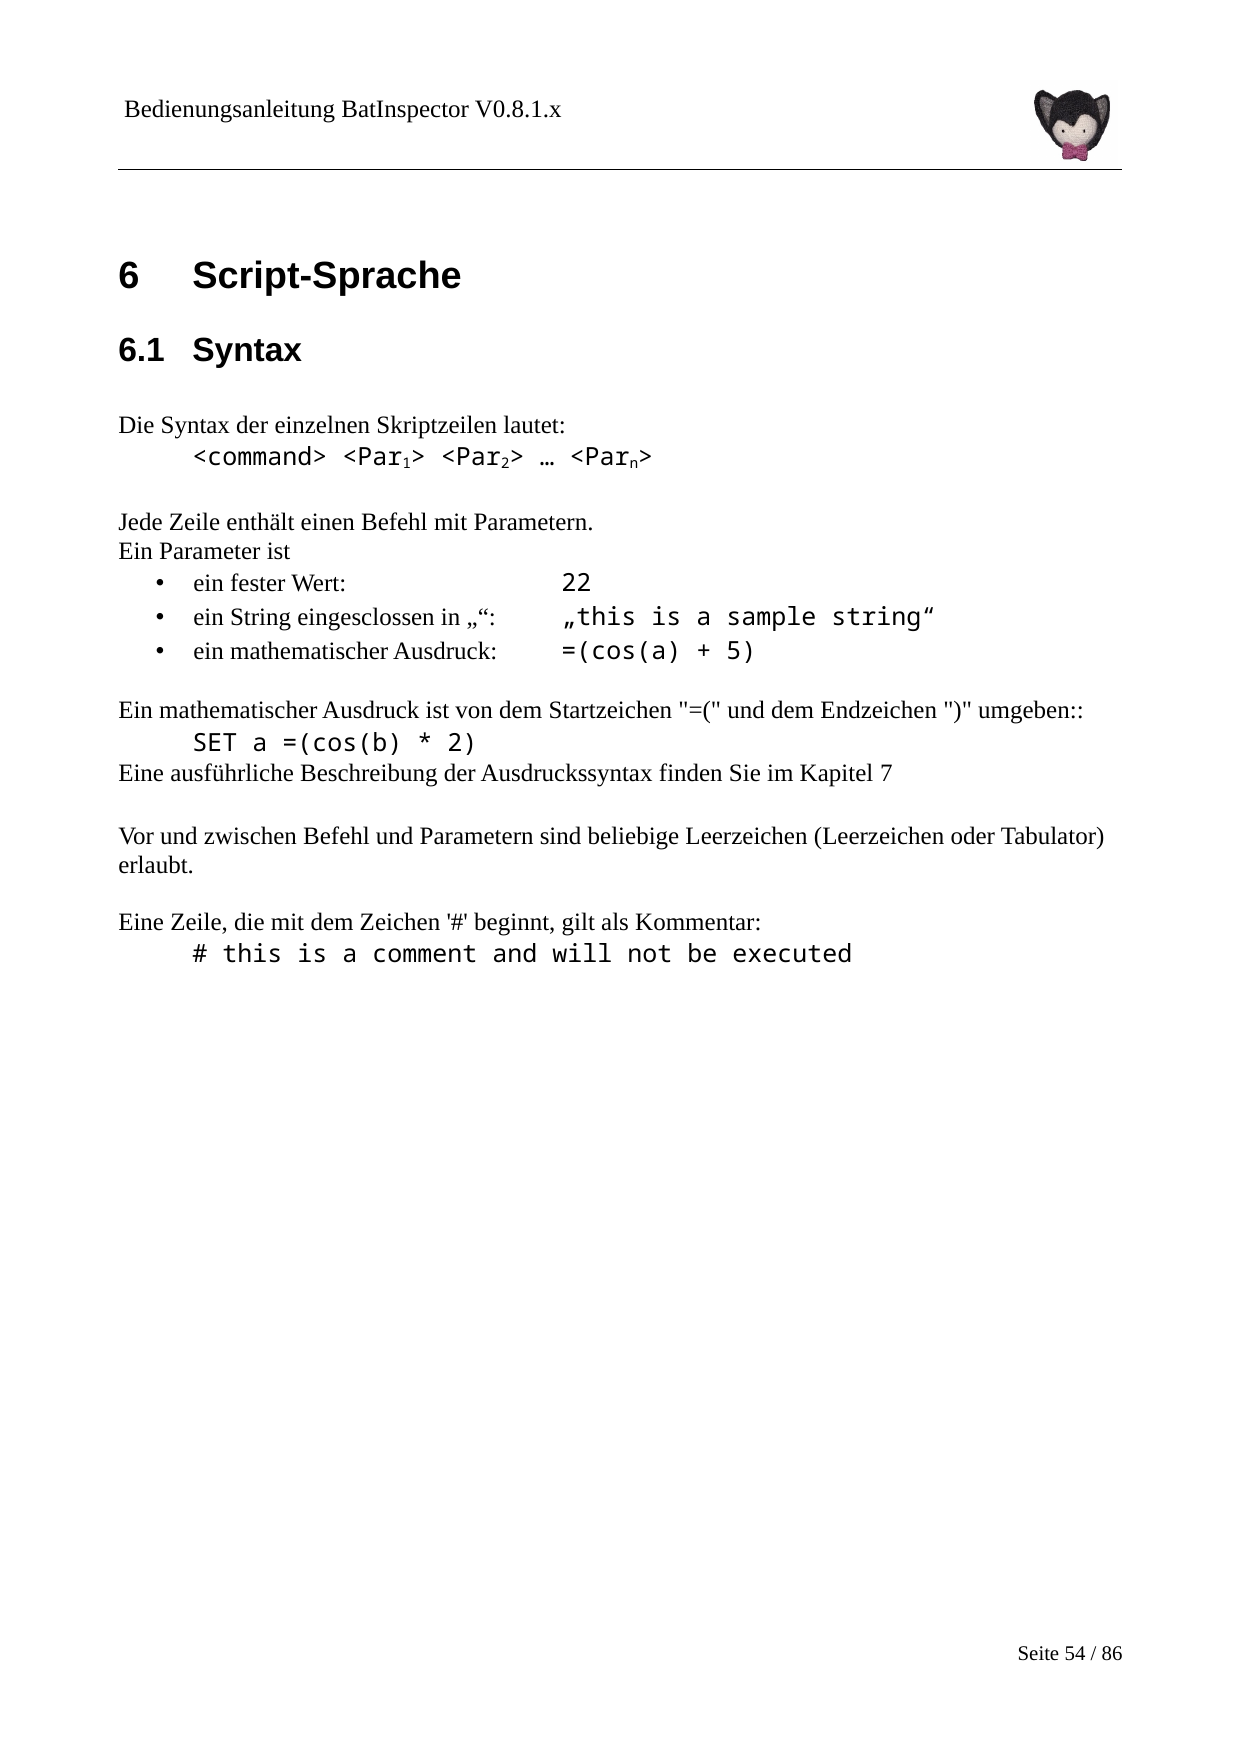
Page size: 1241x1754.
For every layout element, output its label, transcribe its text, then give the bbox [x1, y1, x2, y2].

text Ein mathematischer Ausdruck ist von dem Startzeichen "=(" und dem Endzeichen ")" umgeben:: [118, 695, 1122, 724]
list ein fester Wert: 22 [156, 564, 1122, 598]
text Die Syntax der einzelnen Skriptzeilen lautet: [118, 410, 1122, 439]
picture [1030, 80, 1119, 169]
text # this is a comment and will not be executed [118, 936, 1122, 970]
text Eine ausführliche Beschreibung der Ausdruckssyntax finden Sie im Kapitel 7 [118, 758, 1122, 787]
text Vor und zwischen Befehl und Parametern sind beliebige Leerzeichen (Leerzeichen oder Tabulator) erlaubt. [118, 821, 1122, 878]
text <command> <Par1> <Par2> … <Parn> [118, 439, 1122, 473]
text SET a =(cos(b) * 2) [118, 724, 1122, 758]
subtitle Syntax [118, 330, 1122, 369]
text Eine Zeile, die mit dem Zeichen '#' beginnt, gilt als Kommentar: [118, 907, 1122, 936]
text Ein Parameter ist [118, 536, 1122, 564]
list ein String eingesclossen in „“: „this is a sample string“ [156, 598, 1122, 633]
list ein mathematischer Ausdruck: =(cos(a) + 5) [156, 633, 1122, 667]
subtitle Script-Sprache [118, 253, 1122, 297]
text Jede Zeile enthält einen Befehl mit Parametern. [118, 507, 1122, 536]
